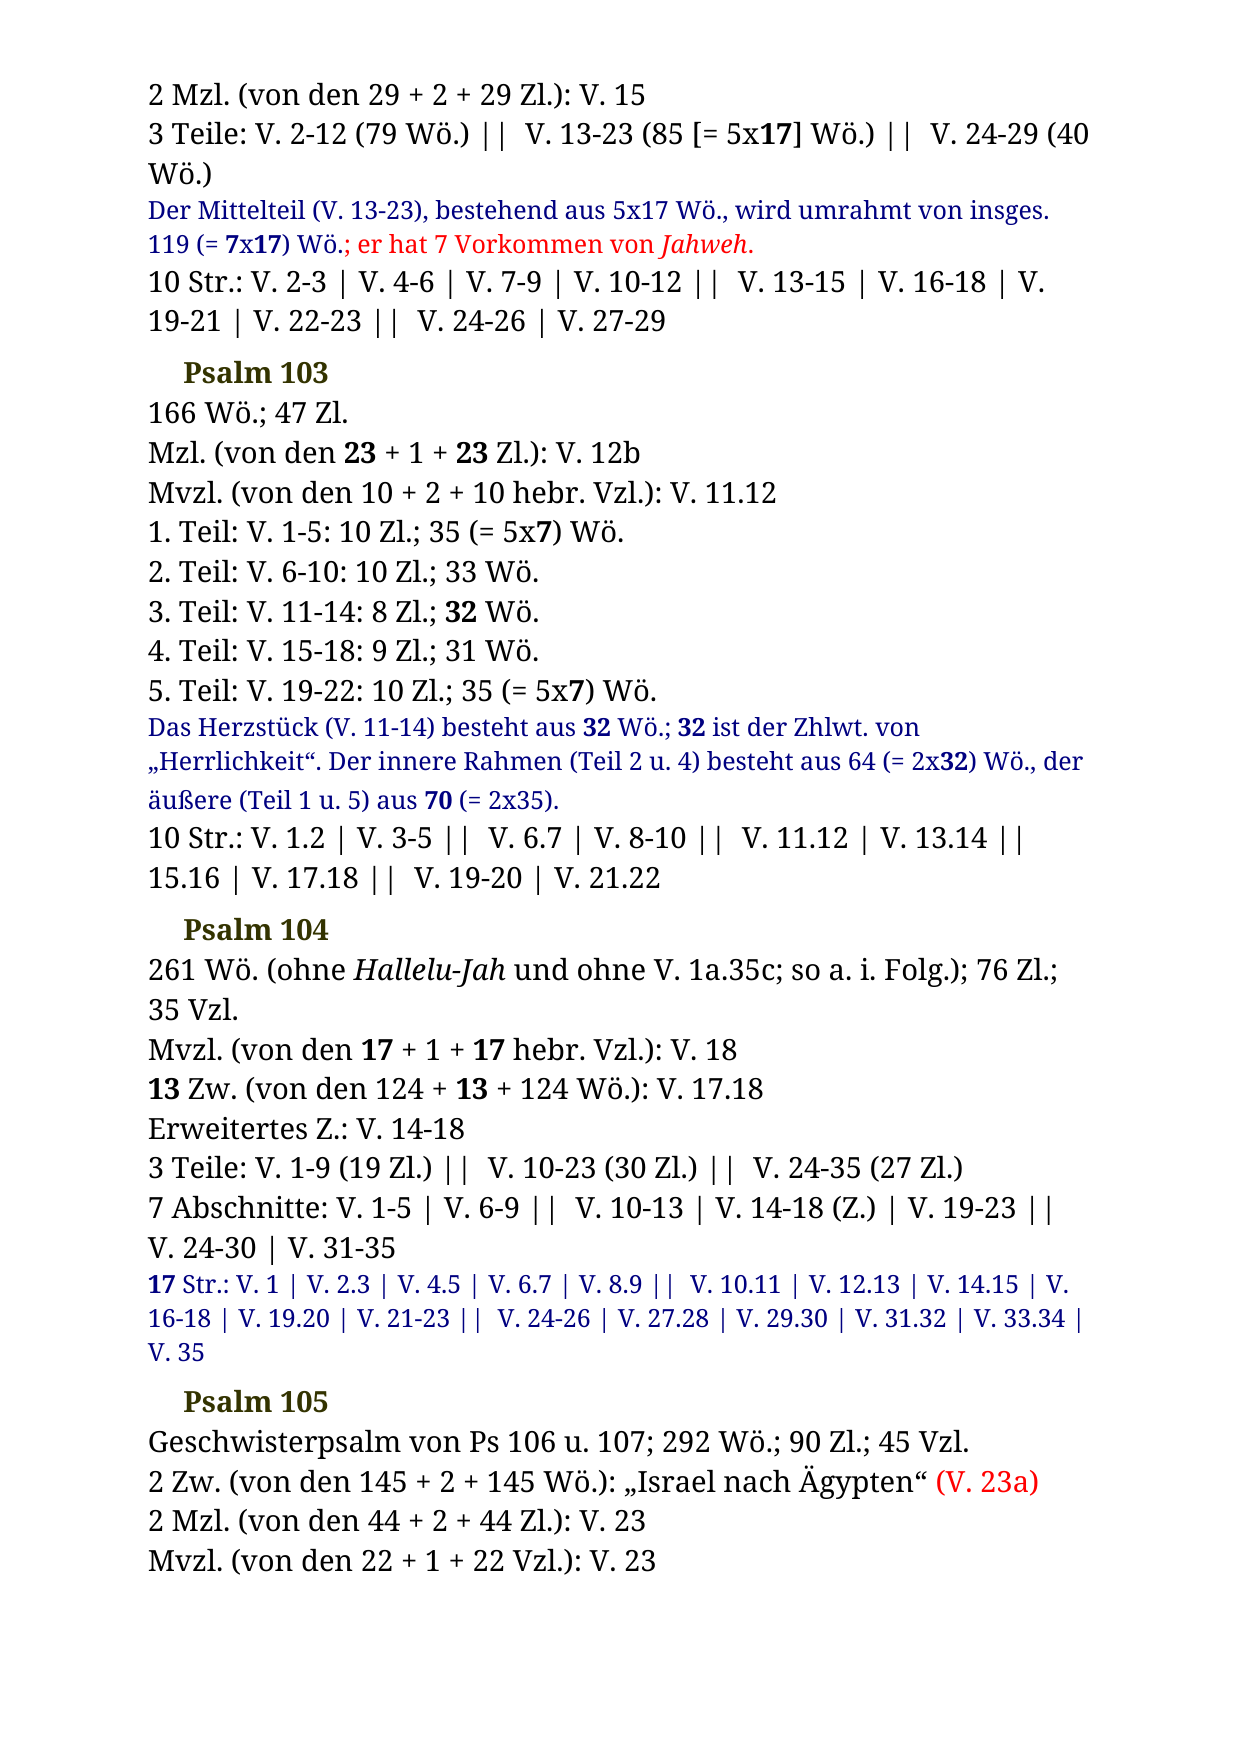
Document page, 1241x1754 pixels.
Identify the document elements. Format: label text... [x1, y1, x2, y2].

text 3 Teile: V. 1-9 (19 Zl.) || V. 10-23 (30 Zl.) || V. 24-35 (27 Zl.) [148, 1148, 1093, 1187]
text 3. Teil: V. 11-14: 8 Zl.; 32 Wö. [148, 591, 1093, 631]
subtitle Psalm 103 [183, 353, 1093, 392]
text 10 Str.: V. 2-3 | V. 4-6 | V. 7-9 | V. 10-12 || V. 13-15 | V. 16-18 | V. 19-21 | V. 22-23 || V. 24-26 | V. 27-29 [148, 261, 1093, 340]
subtitle Psalm 104 [183, 910, 1093, 949]
text 166 Wö.; 47 Zl. [148, 392, 1093, 432]
text Mvzl. (von den 22 + 1 + 22 Vzl.): V. 23 [148, 1540, 1093, 1580]
text Geschwisterpsalm von Ps 106 u. 107; 292 Wö.; 90 Zl.; 45 Vzl. [148, 1421, 1093, 1461]
text 2 Zw. (von den 145 + 2 + 145 Wö.): „Israel nach Ägypten“ (V. 23a) [148, 1461, 1093, 1501]
text 13 Zw. (von den 124 + 13 + 124 Wö.): V. 17.18 [148, 1068, 1093, 1108]
text 17 Str.: V. 1 | V. 2.3 | V. 4.5 | V. 6.7 | V. 8.9 || V. 10.11 | V. 12.13 | V. 14.15 | V. 16-18 | V. 19.20 | V. 21-23 || V. 24-26 | V. 27.28 | V. 29.30 | V. 31.32 | V. 33.34 | V. 35 [148, 1267, 1093, 1369]
text 4. Teil: V. 15-18: 9 Zl.; 31 Wö. [148, 631, 1093, 670]
text Mvzl. (von den 10 + 2 + 10 hebr. Vzl.): V. 11.12 [148, 472, 1093, 512]
text Das Herzstück (V. 11-14) besteht aus 32 Wö.; 32 ist der Zhlwt. von „Herrlichkeit“. Der innere Rahmen (Teil 2 u. 4) besteht aus 64 (= 2x32) Wö., der äußere (Teil 1 u. 5) aus 70 (= 2x35). [148, 710, 1093, 818]
text 2. Teil: V. 6-10: 10 Zl.; 33 Wö. [148, 551, 1093, 591]
subtitle Psalm 105 [183, 1382, 1093, 1421]
text Mvzl. (von den 17 + 1 + 17 hebr. Vzl.): V. 18 [148, 1029, 1093, 1068]
text Mzl. (von den 23 + 1 + 23 Zl.): V. 12b [148, 432, 1093, 472]
text 261 Wö. (ohne Hallelu-Jah und ohne V. 1a.35c; so a. i. Folg.); 76 Zl.; 35 Vzl. [148, 949, 1093, 1029]
text 2 Mzl. (von den 29 + 2 + 29 Zl.): V. 15 [148, 74, 1093, 113]
text 7 Abschnitte: V. 1-5 | V. 6-9 || V. 10-13 | V. 14-18 (Z.) | V. 19-23 || V. 24-30 | V. 31-35 [148, 1187, 1093, 1267]
text 2 Mzl. (von den 44 + 2 + 44 Zl.): V. 23 [148, 1501, 1093, 1540]
text 3 Teile: V. 2-12 (79 Wö.) || V. 13-23 (85 [= 5x17] Wö.) || V. 24-29 (40 Wö.) [148, 113, 1093, 193]
text 1. Teil: V. 1-5: 10 Zl.; 35 (= 5x7) Wö. [148, 512, 1093, 551]
text 5. Teil: V. 19-22: 10 Zl.; 35 (= 5x7) Wö. [148, 670, 1093, 710]
text 10 Str.: V. 1.2 | V. 3-5 || V. 6.7 | V. 8-10 || V. 11.12 | V. 13.14 || 15.16 | V. 17.18 || V. 19-20 | V. 21.22 [148, 818, 1093, 897]
text Der Mittelteil (V. 13-23), bestehend aus 5x17 Wö., wird umrahmt von insges. 119 (= 7x17) Wö.; er hat 7 Vorkommen von Jahweh. [148, 193, 1093, 261]
text Erweitertes Z.: V. 14-18 [148, 1108, 1093, 1148]
